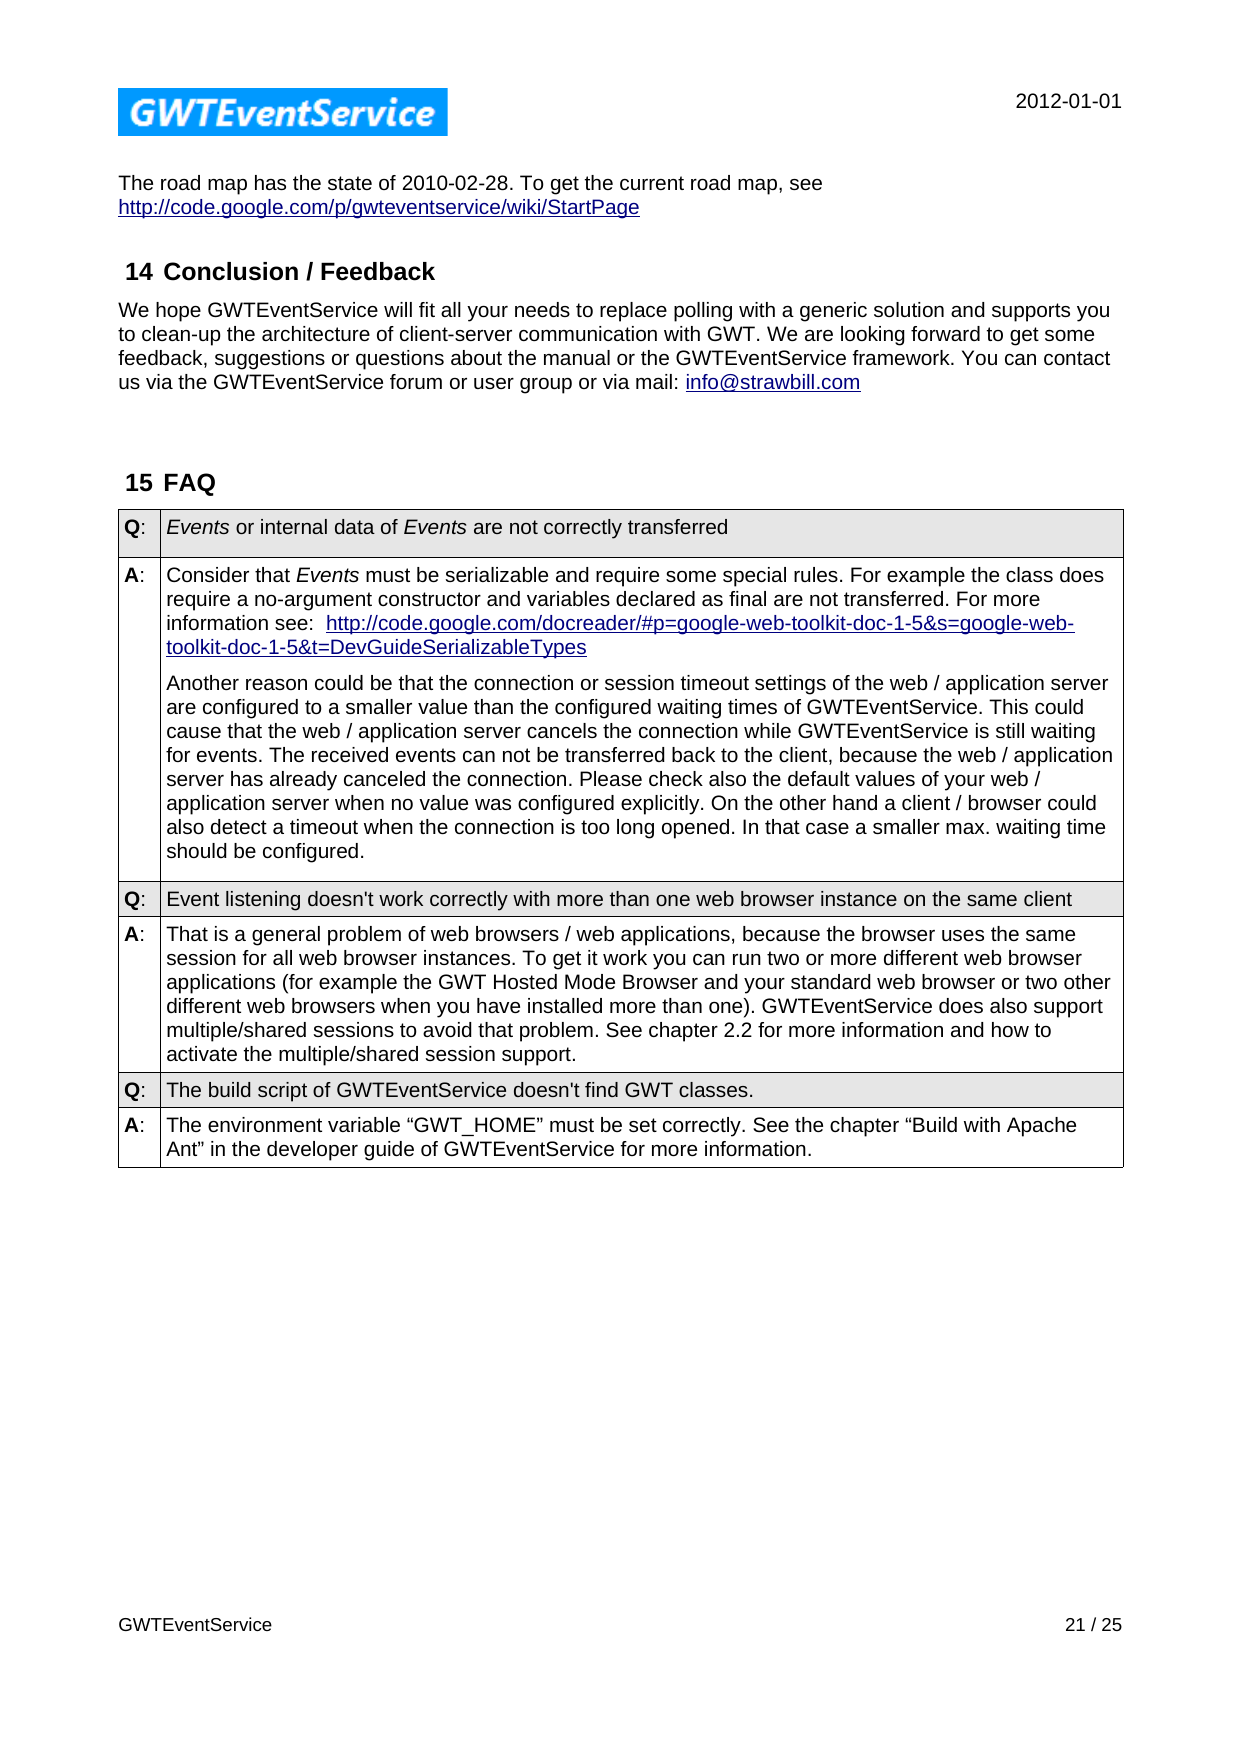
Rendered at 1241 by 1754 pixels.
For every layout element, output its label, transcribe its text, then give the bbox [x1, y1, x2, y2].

subtitle Conclusion / Feedback [118, 257, 1122, 285]
table_cell A: [119, 917, 160, 1072]
table_header Events or internal data of Events are not correctly transferred [161, 510, 1123, 557]
picture [118, 88, 448, 136]
table_cell The environment variable “GWT_HOME” must be set correctly. See the chapter “Build with Apache Ant” in the developer guide of GWTEventService for more information. [161, 1108, 1123, 1167]
subtitle FAQ [118, 468, 1122, 496]
table_cell Q: [119, 882, 160, 916]
table_cell Q: [119, 1073, 160, 1107]
table_cell That is a general problem of web browsers / web applications, because the browser uses the same session for all web browser instances. To get it work you can run two or more different web browser applications (for example the GWT Hosted Mode Browser and your standard web browser or two other different web browsers when you have installed more than one). GWTEventService does also support multiple/shared sessions to avoid that problem. See chapter 2.2 for more information and how to activate the multiple/shared session support. [161, 917, 1123, 1072]
text The road map has the state of 2010-02-28. To get the current road map, see http://code.google.com/p/gwteventservice/wiki/StartPage [118, 171, 1122, 219]
table_cell A: [119, 1108, 160, 1167]
text We hope GWTEventService will fit all your needs to replace polling with a generic solution and supports you to clean-up the architecture of client-server communication with GWT. We are looking forward to get some feedback, suggestions or questions about the manual or the GWTEventService framework. You can contact us via the GWTEventService forum or user group or via mail: info@strawbill.com [118, 298, 1122, 394]
table_header Q: [119, 510, 160, 557]
table_cell Consider that Events must be serializable and require some special rules. For example the class does require a no-argument constructor and variables declared as final are not transferred. For more information see: http://code.google.com/docreader/#p=google-web-toolkit-doc-1-5&s=google-web-toolkit-doc-1-5&t=DevGuideSerializableTypes Another reason could be that the connection or session timeout settings of the web / application server are configured to a smaller value than the configured waiting times of GWTEventService. This could cause that the web / application server cancels the connection while GWTEventService is still waiting for events. The received events can not be transferred back to the client, because the web / application server has already canceled the connection. Please check also the default values of your web / application server when no value was configured explicitly. On the other hand a client / browser could also detect a timeout when the connection is too long opened. In that case a smaller max. waiting time should be configured. [161, 558, 1123, 881]
table_cell Event listening doesn't work correctly with more than one web browser instance on the same client [161, 882, 1123, 916]
table_cell A: [119, 558, 160, 881]
table_cell The build script of GWTEventService doesn't find GWT classes. [161, 1073, 1123, 1107]
